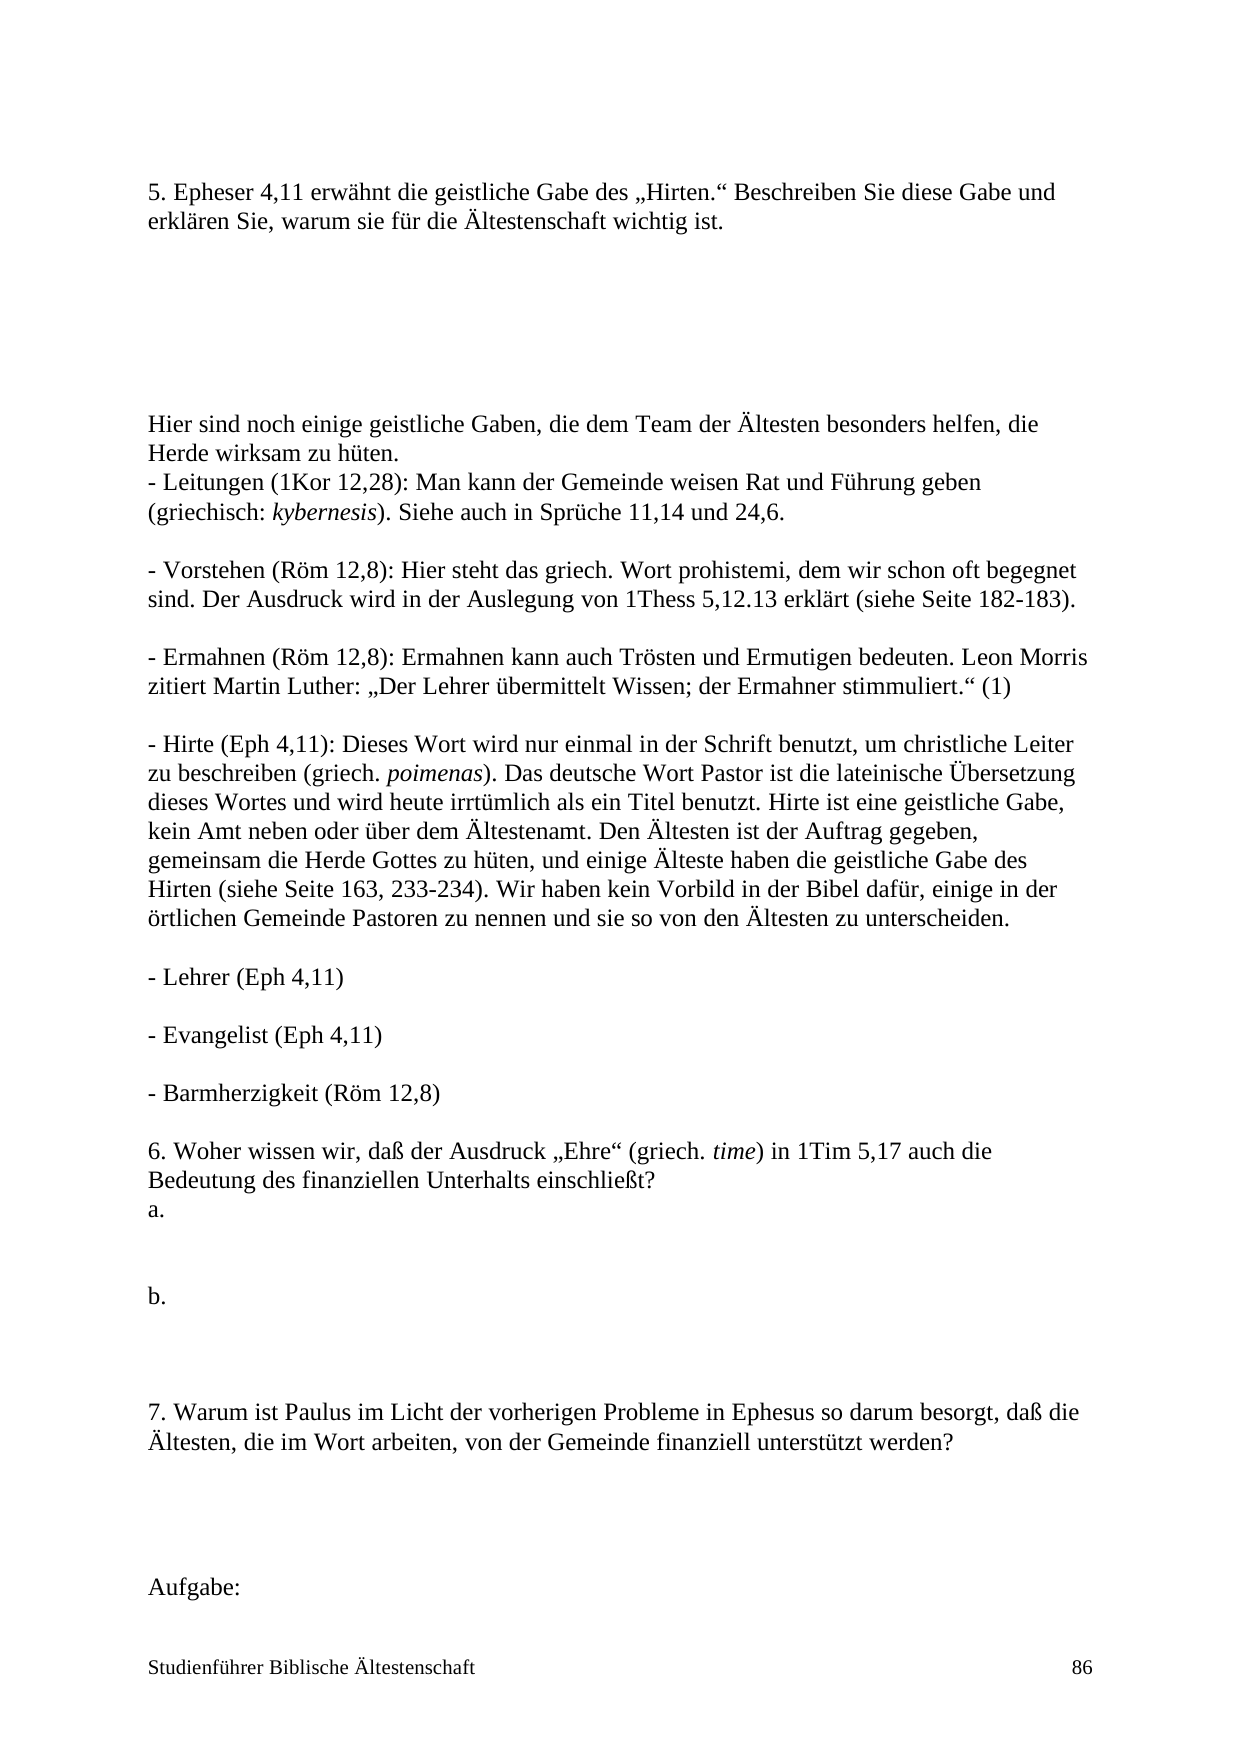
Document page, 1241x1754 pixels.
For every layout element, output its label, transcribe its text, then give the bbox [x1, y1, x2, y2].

text - Leitungen (1Kor 12,28): Man kann der Gemeinde weisen Rat und Führung geben (griechisch: kybernesis). Siehe auch in Sprüche 11,14 und 24,6. [148, 467, 1093, 525]
text Aufgabe: [148, 1572, 1093, 1601]
text - Ermahnen (Röm 12,8): Ermahnen kann auch Trösten und Ermutigen bedeuten. Leon Morris zitiert Martin Luther: „Der Lehrer übermittelt Wissen; der Ermahner stimmuliert.“ (1) [148, 642, 1093, 700]
text a. [148, 1194, 1093, 1223]
text - Lehrer (Eph 4,11) [148, 961, 1093, 990]
text b. [148, 1281, 1093, 1310]
text - Barmherzigkeit (Röm 12,8) [148, 1078, 1093, 1107]
text 5. Epheser 4,11 erwähnt die geistliche Gabe des „Hirten.“ Beschreiben Sie diese Gabe und erklären Sie, warum sie für die Ältestenschaft wichtig ist. [148, 177, 1093, 235]
text - Vorstehen (Röm 12,8): Hier steht das griech. Wort prohistemi, dem wir schon oft begegnet sind. Der Ausdruck wird in der Auslegung von 1Thess 5,12.13 erklärt (siehe Seite 182-183). [148, 554, 1093, 613]
text 7. Warum ist Paulus im Licht der vorherigen Probleme in Ephesus so darum besorgt, daß die Ältesten, die im Wort arbeiten, von der Gemeinde finanziell unterstützt werden? [148, 1397, 1093, 1455]
text Hier sind noch einige geistliche Gaben, die dem Team der Ältesten besonders helfen, die Herde wirksam zu hüten. [148, 409, 1093, 467]
text - Hirte (Eph 4,11): Dieses Wort wird nur einmal in der Schrift benutzt, um christliche Leiter zu beschreiben (griech. poimenas). Das deutsche Wort Pastor ist die lateinische Übersetzung dieses Wortes und wird heute irrtümlich als ein Titel benutzt. Hirte ist eine geistliche Gabe, kein Amt neben oder über dem Ältestenamt. Den Ältesten ist der Auftrag gegeben, gemeinsam die Herde Gottes zu hüten, und einige Älteste haben die geistliche Gabe des Hirten (siehe Seite 163, 233-234). Wir haben kein Vorbild in der Bibel dafür, einige in der örtlichen Gemeinde Pastoren zu nennen und sie so von den Ältesten zu unterscheiden. [148, 729, 1093, 932]
text 6. Woher wissen wir, daß der Ausdruck „Ehre“ (griech. time) in 1Tim 5,17 auch die Bedeutung des finanziellen Unterhalts einschließt? [148, 1136, 1093, 1194]
text - Evangelist (Eph 4,11) [148, 1019, 1093, 1048]
